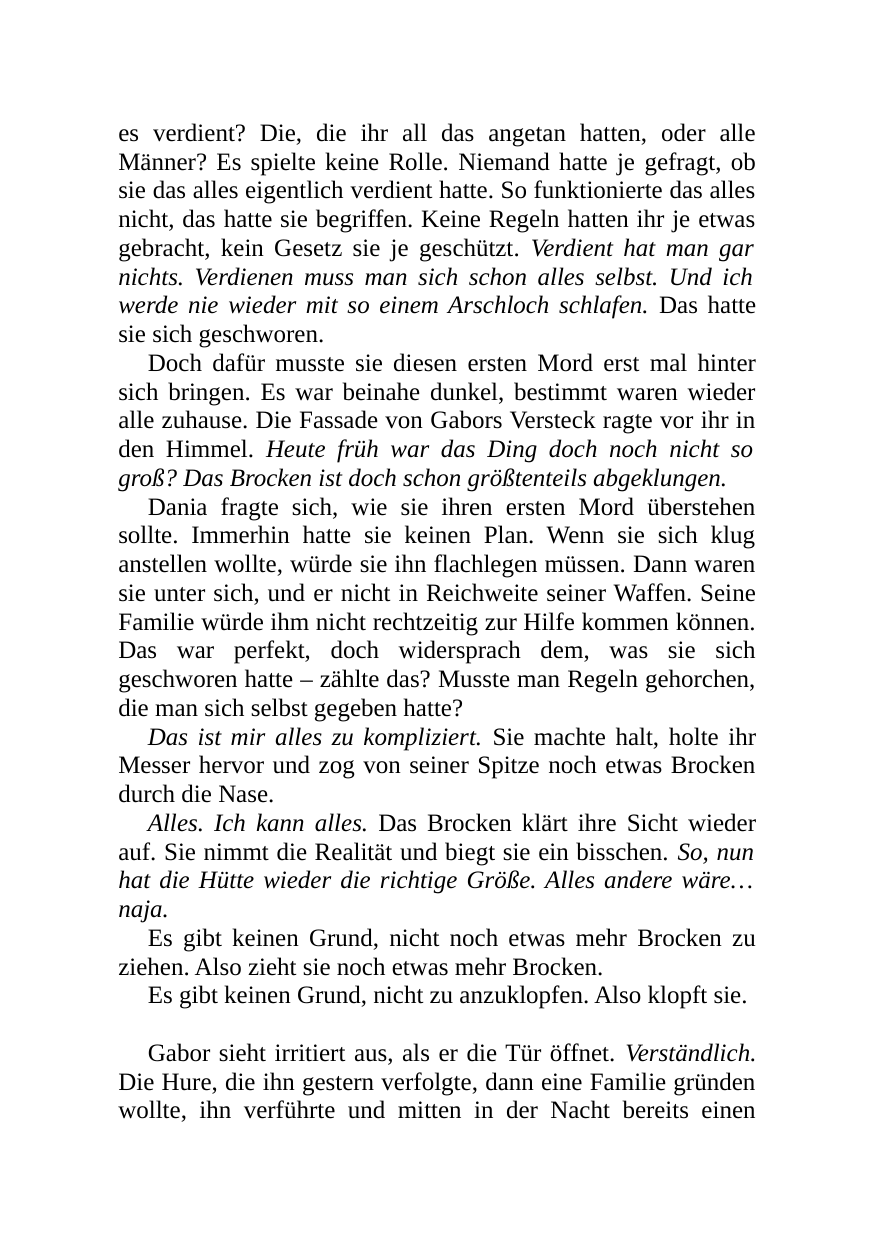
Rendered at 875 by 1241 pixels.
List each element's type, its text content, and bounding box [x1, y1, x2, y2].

text es verdient? Die, die ihr all das angetan hatten, oder alle Männer? Es spielte keine Rolle. Niemand hatte je gefragt, ob sie das alles eigentlich verdient hatte. So funktionierte das alles nicht, das hatte sie begriffen. Keine Regeln hatten ihr je etwas gebracht, kein Gesetz sie je geschützt. Verdient hat man gar nichts. Verdienen muss man sich schon alles selbst. Und ich werde nie wieder mit so einem Arschloch schlafen. Das hatte sie sich geschworen. [118, 118, 756, 348]
text Gabor sieht irritiert aus, als er die Tür öffnet. Verständlich. Die Hure, die ihn gestern verfolgte, dann eine Familie gründen wollte, ihn verführte und mitten in der Nacht bereits einen [118, 1038, 756, 1124]
text Es gibt keinen Grund, nicht zu anzuklopfen. Also klopft sie. [118, 981, 756, 1009]
text Alles. Ich kann alles. Das Brocken klärt ihre Sicht wieder auf. Sie nimmt die Realität und biegt sie ein bisschen. So, nun hat die Hütte wieder die richtige Größe. Alles andere wäre… naja. [118, 808, 756, 923]
text Das ist mir alles zu kompliziert. Sie machte halt, holte ihr Messer hervor und zog von seiner Spitze noch etwas Brocken durch die Nase. [118, 722, 756, 808]
text Doch dafür musste sie diesen ersten Mord erst mal hinter sich bringen. Es war beinahe dunkel, bestimmt waren wieder alle zuhause. Die Fassade von Gabors Versteck ragte vor ihr in den Himmel. Heute früh war das Ding doch noch nicht so groß? Das Brocken ist doch schon größtenteils abgeklungen. [118, 348, 756, 492]
text Dania fragte sich, wie sie ihren ersten Mord überstehen sollte. Immerhin hatte sie keinen Plan. Wenn sie sich klug anstellen wollte, würde sie ihn flachlegen müssen. Dann waren sie unter sich, und er nicht in Reichweite seiner Waffen. Seine Familie würde ihm nicht rechtzeitig zur Hilfe kommen können. Das war perfekt, doch widersprach dem, was sie sich geschworen hatte – zählte das? Musste man Regeln gehorchen, die man sich selbst gegeben hatte? [118, 492, 756, 722]
text Es gibt keinen Grund, nicht noch etwas mehr Brocken zu ziehen. Also zieht sie noch etwas mehr Brocken. [118, 923, 756, 981]
